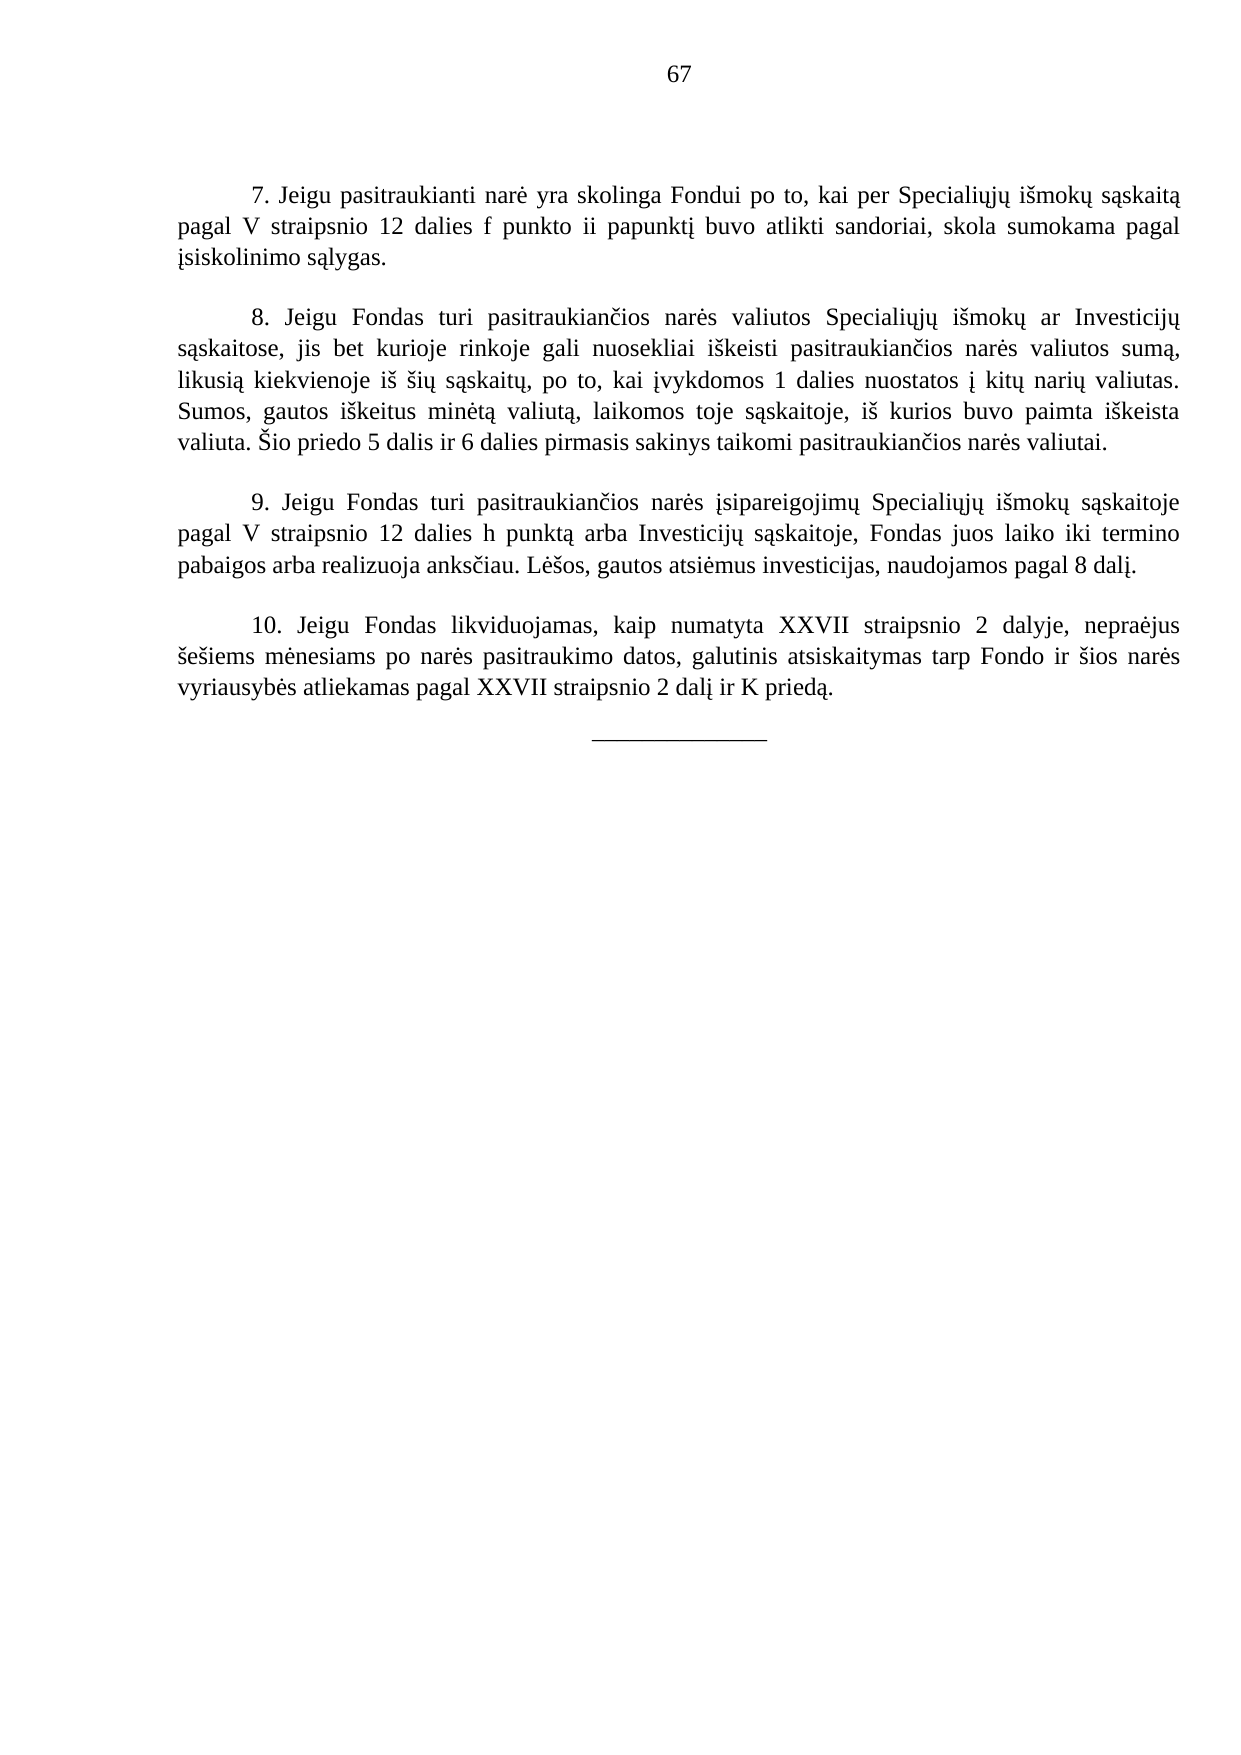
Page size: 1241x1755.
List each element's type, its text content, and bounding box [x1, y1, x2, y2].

text 7. Jeigu pasitraukianti narė yra skolinga Fondui po to, kai per Specialiųjų išmokų sąskaitą pagal V straipsnio 12 dalies f punkto ii papunktį buvo atlikti sandoriai, skola sumokama pagal įsiskolinimo sąlygas. [177, 177, 1181, 271]
text 9. Jeigu Fondas turi pasitraukiančios narės įsipareigojimų Specialiųjų išmokų sąskaitoje pagal V straipsnio 12 dalies h punktą arba Investicijų sąskaitoje, Fondas juos laiko iki termino pabaigos arba realizuoja anksčiau. Lėšos, gautos atsiėmus investicijas, naudojamos pagal 8 dalį. [177, 485, 1181, 578]
text ______________ [177, 713, 1181, 744]
text 10. Jeigu Fondas likviduojamas, kaip numatyta XXVII straipsnio 2 dalyje, nepraėjus šešiems mėnesiams po narės pasitraukimo datos, galutinis atsiskaitymas tarp Fondo ir šios narės vyriausybės atliekamas pagal XXVII straipsnio 2 dalį ir K priedą. [177, 607, 1181, 701]
text 8. Jeigu Fondas turi pasitraukiančios narės valiutos Specialiųjų išmokų ar Investicijų sąskaitose, jis bet kurioje rinkoje gali nuosekliai iškeisti pasitraukiančios narės valiutos sumą, likusią kiekvienoje iš šių sąskaitų, po to, kai įvykdomos 1 dalies nuostatos į kitų narių valiutas. Sumos, gautos iškeitus minėtą valiutą, laikomos toje sąskaitoje, iš kurios buvo paimta iškeista valiuta. Šio priedo 5 dalis ir 6 dalies pirmasis sakinys taikomi pasitraukiančios narės valiutai. [177, 300, 1181, 456]
